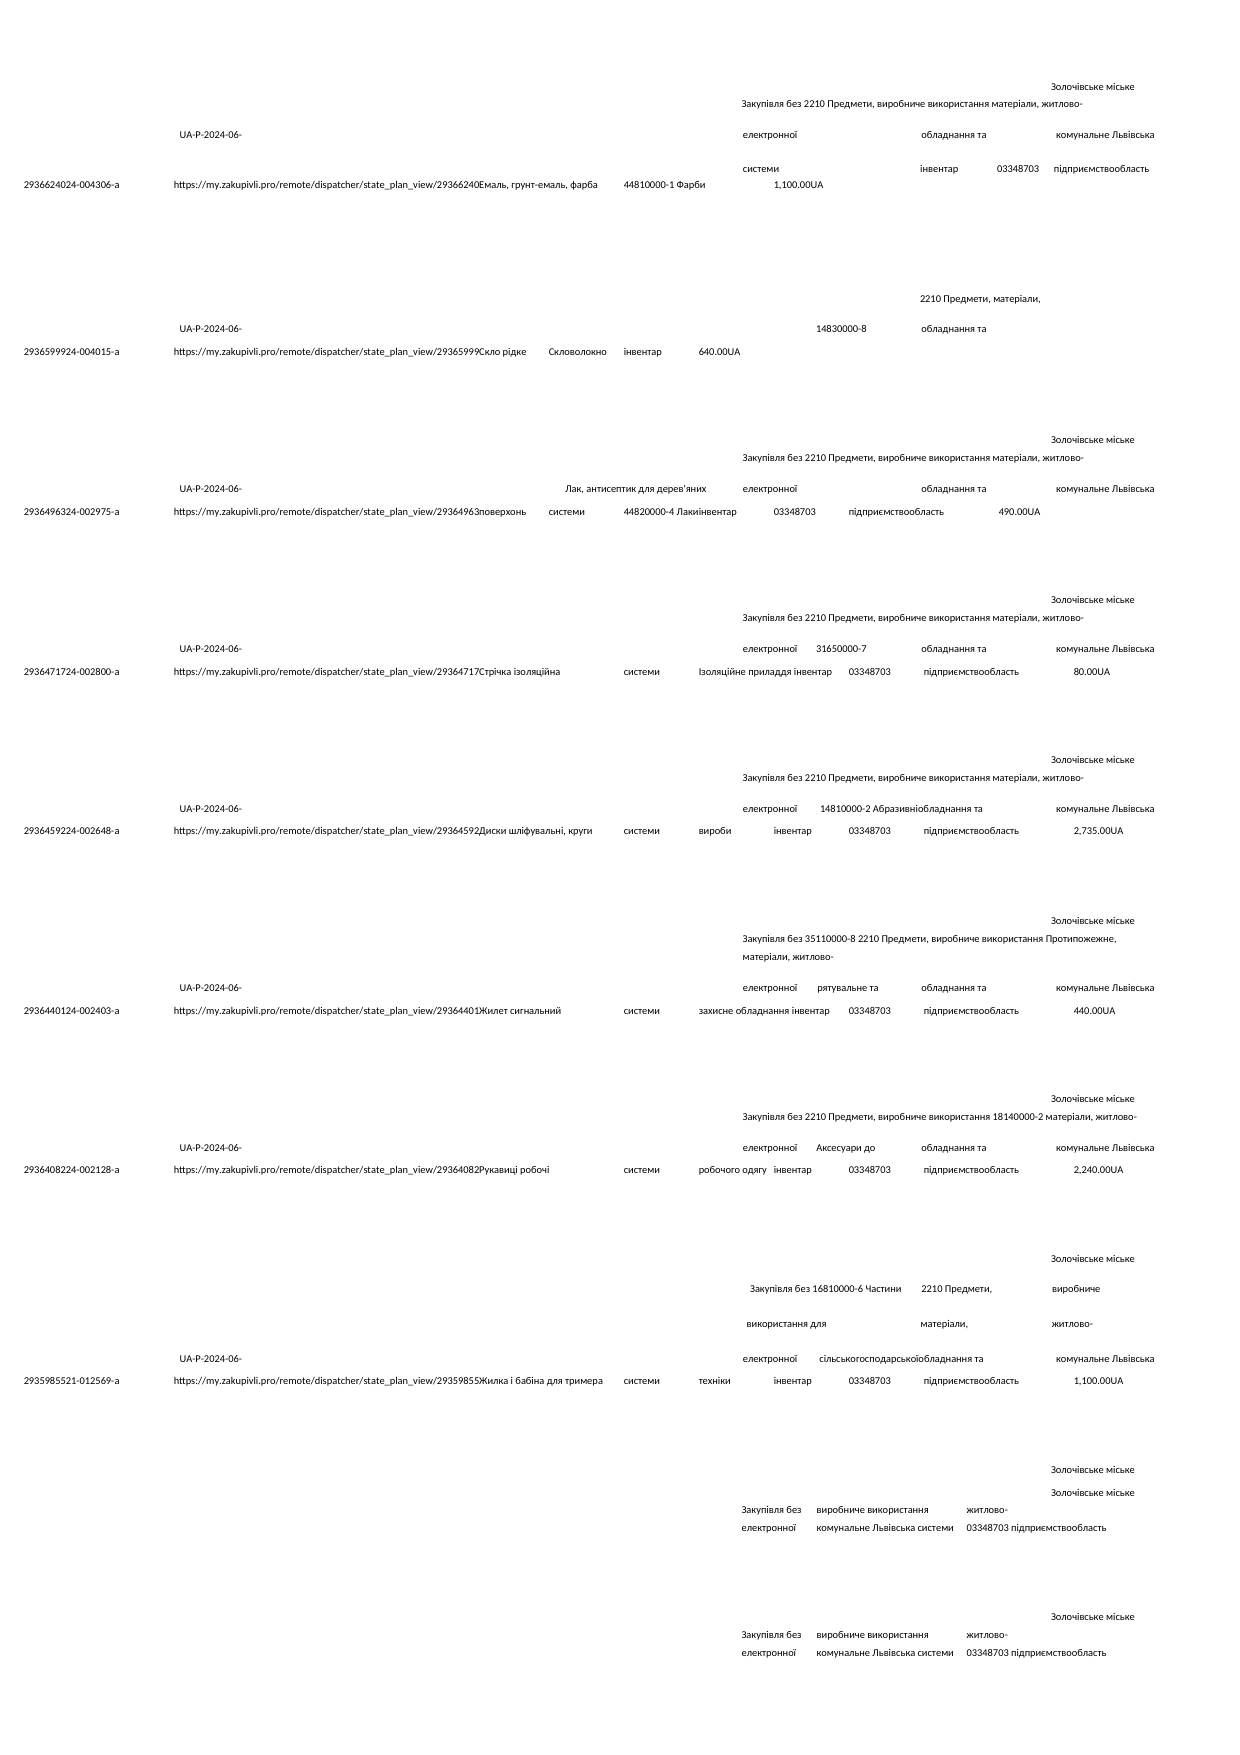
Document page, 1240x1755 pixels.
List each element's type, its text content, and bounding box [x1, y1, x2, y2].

text UA-P-2024-06- Лак, антисептик для дерев'яних електронної обладнання та комунальне Львівська [23, 470, 1239, 498]
text Закупівля без 2210 Предмети, виробниче використання матеріали, житлово- [742, 771, 1166, 784]
list 2936599924-004015-a https://my.zakupivli.pro/remote/dispatcher/state_plan_view/29365999Скло рідке Скловолокно інвентар 640.00UA [0, 345, 1239, 358]
text UA-P-2024-06- електронної 14810000-2 Абразивніобладнання та комунальне Львівська [23, 790, 1239, 818]
list 2936440124-002403-a https://my.zakupivli.pro/remote/dispatcher/state_plan_view/29364401Жилет сигнальний системи захисне обладнання інвентар 03348703 підприємствообласть 440.00UA [0, 1004, 1239, 1017]
text UA-P-2024-06- електронної рятувальне та обладнання та комунальне Львівська [23, 969, 1239, 997]
text Золочівське міське [1051, 753, 1137, 766]
text Закупівля без 35110000-8 2210 Предмети, виробниче використання Протипожежне, матеріали, житлово- [742, 932, 1166, 963]
list 2936624024-004306-a https://my.zakupivli.pro/remote/dispatcher/state_plan_view/29366240Емаль, грунт-емаль, фарба 44810000-1 Фарби 1,100.00UA [0, 179, 1239, 191]
text Золочівське міське [1051, 594, 1137, 606]
text 2210 Предмети, матеріали, [920, 292, 1045, 305]
text Закупівля без 2210 Предмети, виробниче використання матеріали, житлово- [742, 452, 1166, 464]
text Закупівля без 2210 Предмети, виробниче використання 18140000-2 матеріали, житлово- [742, 1111, 1166, 1123]
text UA-P-2024-06- електронної 31650000-7 обладнання та комунальне Львівська [23, 630, 1239, 658]
text UA-P-2024-06- електронної сільськогосподарськоїобладнання та комунальне Львівська [23, 1340, 1239, 1368]
list 2936459224-002648-a https://my.zakupivli.pro/remote/dispatcher/state_plan_view/29364592Диски шліфувальні, круги системи вироби інвентар 03348703 підприємствообласть 2,735.00UA [0, 825, 1239, 837]
list 2935985521-012569-a https://my.zakupivli.pro/remote/dispatcher/state_plan_view/29359855Жилка і бабіна для тримера системи техніки інвентар 03348703 підприємствообласть 1,100.00UA [0, 1374, 1239, 1387]
text Закупівля без 2210 Предмети, виробниче використання матеріали, житлово- [742, 612, 1166, 624]
text Золочівське міське [1051, 434, 1137, 446]
text Золочівське міське [1051, 1093, 1137, 1105]
text Закупівля без 16810000-6 Частини 2210 Предмети, виробниче [23, 1271, 1239, 1298]
text Золочівське міське [1051, 914, 1137, 927]
text UA-P-2024-06- електронної Аксесуари до обладнання та комунальне Львівська [23, 1129, 1239, 1157]
text використання для матеріали, житлово- [23, 1305, 1239, 1333]
list 2936496324-002975-a https://my.zakupivli.pro/remote/dispatcher/state_plan_view/29364963поверхонь системи 44820000-4 Лаки інвентар 03348703 підприємствообласть 490.00UA [0, 505, 1239, 518]
list 2936408224-002128-a https://my.zakupivli.pro/remote/dispatcher/state_plan_view/29364082Рукавиці робочі системи робочого одягу інвентар 03348703 підприємствообласть 2,240.00UA [0, 1164, 1239, 1177]
list 2936471724-002800-a https://my.zakupivli.pro/remote/dispatcher/state_plan_view/29364717Стрічка ізоляційна системи Ізоляційне приладдя інвентар 03348703 підприємствообласть 80.00UA [0, 665, 1239, 677]
text Золочівське міське [1051, 1463, 1137, 1476]
text UA-P-2024-06- 14830000-8 обладнання та [23, 310, 1239, 338]
text Золочівське міське [1051, 1253, 1137, 1265]
